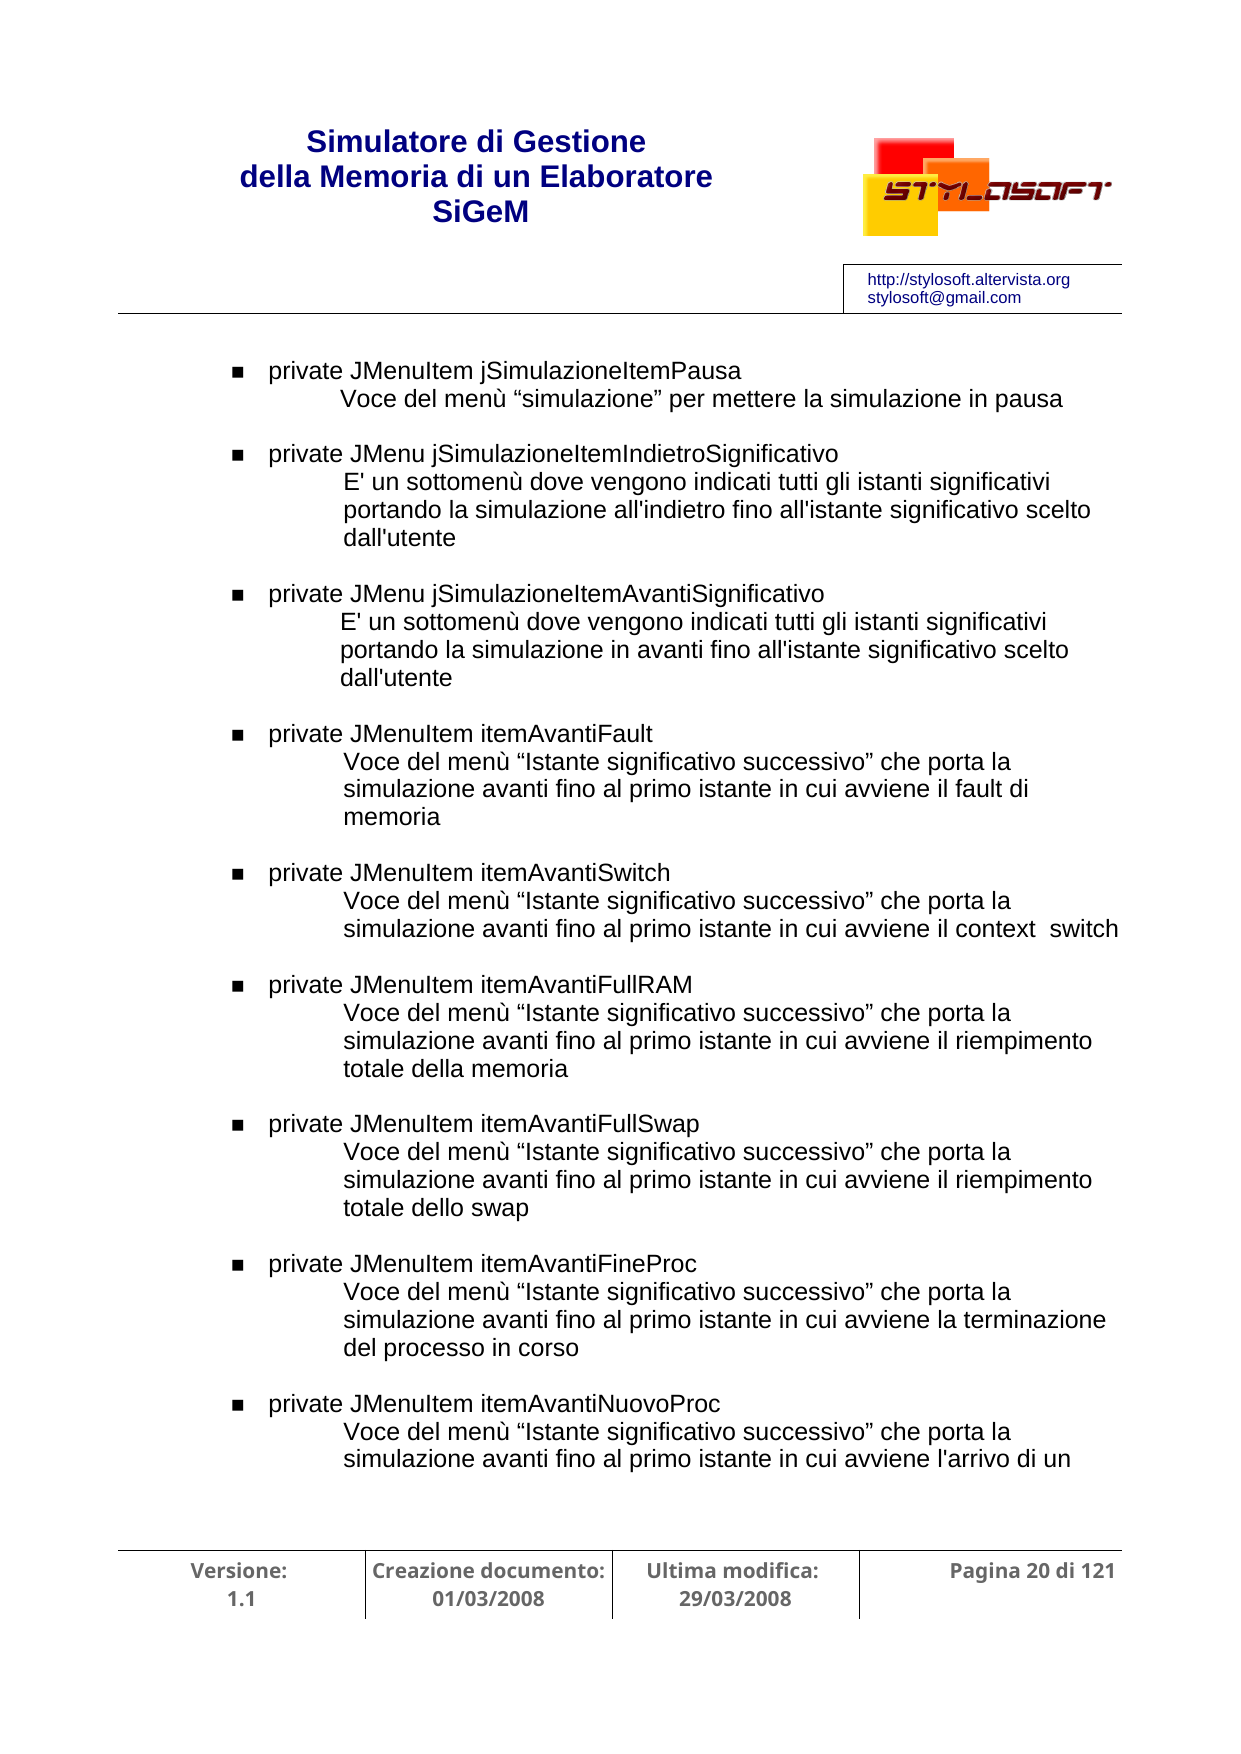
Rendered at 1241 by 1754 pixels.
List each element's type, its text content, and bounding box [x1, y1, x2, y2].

list private JMenuItem itemAvantiFineProc [231, 1250, 1122, 1278]
list Voce del menù “Istante significativo successivo” che porta la simulazione avanti fino al primo istante in cui avviene il riempimento totale dello swap [306, 1138, 1122, 1222]
list Voce del menù “Istante significativo successivo” che porta la simulazione avanti fino al primo istante in cui avviene il riempimento totale della memoria [306, 999, 1122, 1082]
list E' un sottomenù dove vengono indicati tutti gli istanti significativi portando la simulazione all'indietro fino all'istante significativo scelto dall'utente [306, 468, 1122, 552]
list private JMenu jSimulazioneItemAvantiSignificativo [231, 580, 1122, 608]
list private JMenuItem itemAvantiNuovoProc [231, 1389, 1122, 1417]
list private JMenuItem itemAvantiSwitch [231, 859, 1122, 887]
picture [848, 123, 1117, 247]
list private JMenuItem itemAvantiFullSwap [231, 1110, 1122, 1138]
text E' un sottomenù dove vengono indicati tutti gli istanti significativi portando la simulazione in avanti fino all'istante significativo scelto dall'utente [118, 608, 1122, 692]
text Voce del menù “simulazione” per mettere la simulazione in pausa [118, 384, 1122, 412]
list Voce del menù “Istante significativo successivo” che porta la simulazione avanti fino al primo istante in cui avviene il context switch [306, 887, 1122, 943]
list private JMenuItem jSimulazioneItemPausa [231, 357, 1122, 384]
list private JMenu jSimulazioneItemIndietroSignificativo [231, 440, 1122, 468]
list Voce del menù “Istante significativo successivo” che porta la simulazione avanti fino al primo istante in cui avviene il fault di memoria [306, 747, 1122, 831]
list private JMenuItem itemAvantiFault [231, 719, 1122, 747]
list Voce del menù “Istante significativo successivo” che porta la simulazione avanti fino al primo istante in cui avviene l'arrivo di un [306, 1417, 1122, 1473]
list Voce del menù “Istante significativo successivo” che porta la simulazione avanti fino al primo istante in cui avviene la terminazione del processo in corso [306, 1278, 1122, 1362]
list private JMenuItem itemAvantiFullRAM [231, 971, 1122, 999]
